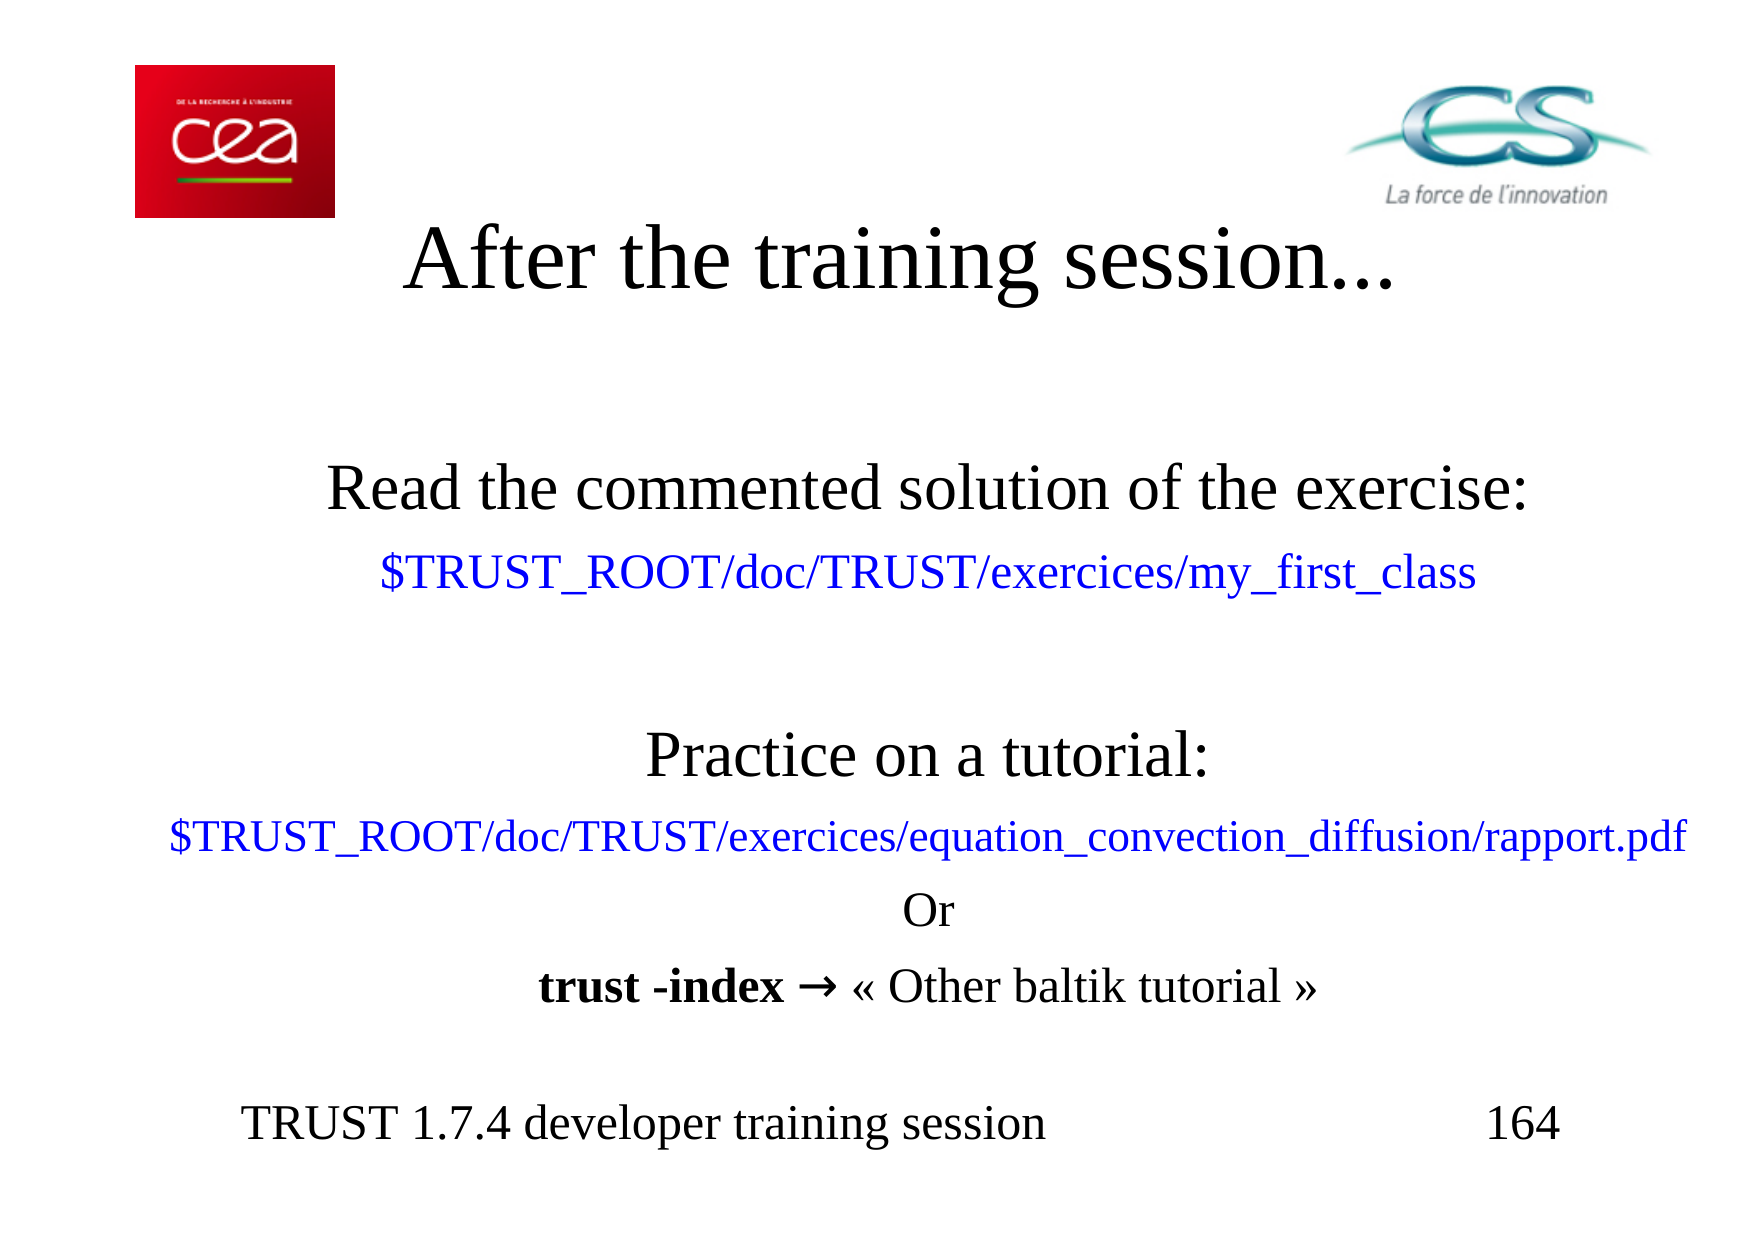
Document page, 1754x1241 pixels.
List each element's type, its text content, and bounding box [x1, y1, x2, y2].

picture [1340, 73, 1662, 218]
list Read the commented solution of the exercise: $TRUST_ROOT/doc/TRUST/exercices/my_first_class Practice on a tutorial: $TRUST_ROOT/doc/TRUST/exercices/equation_convection_diffusion/rapport.pdf Or trust -index → « Other baltik tutorial » [89, 436, 1712, 1178]
title After the training session... [225, 134, 1576, 370]
picture [135, 65, 335, 218]
